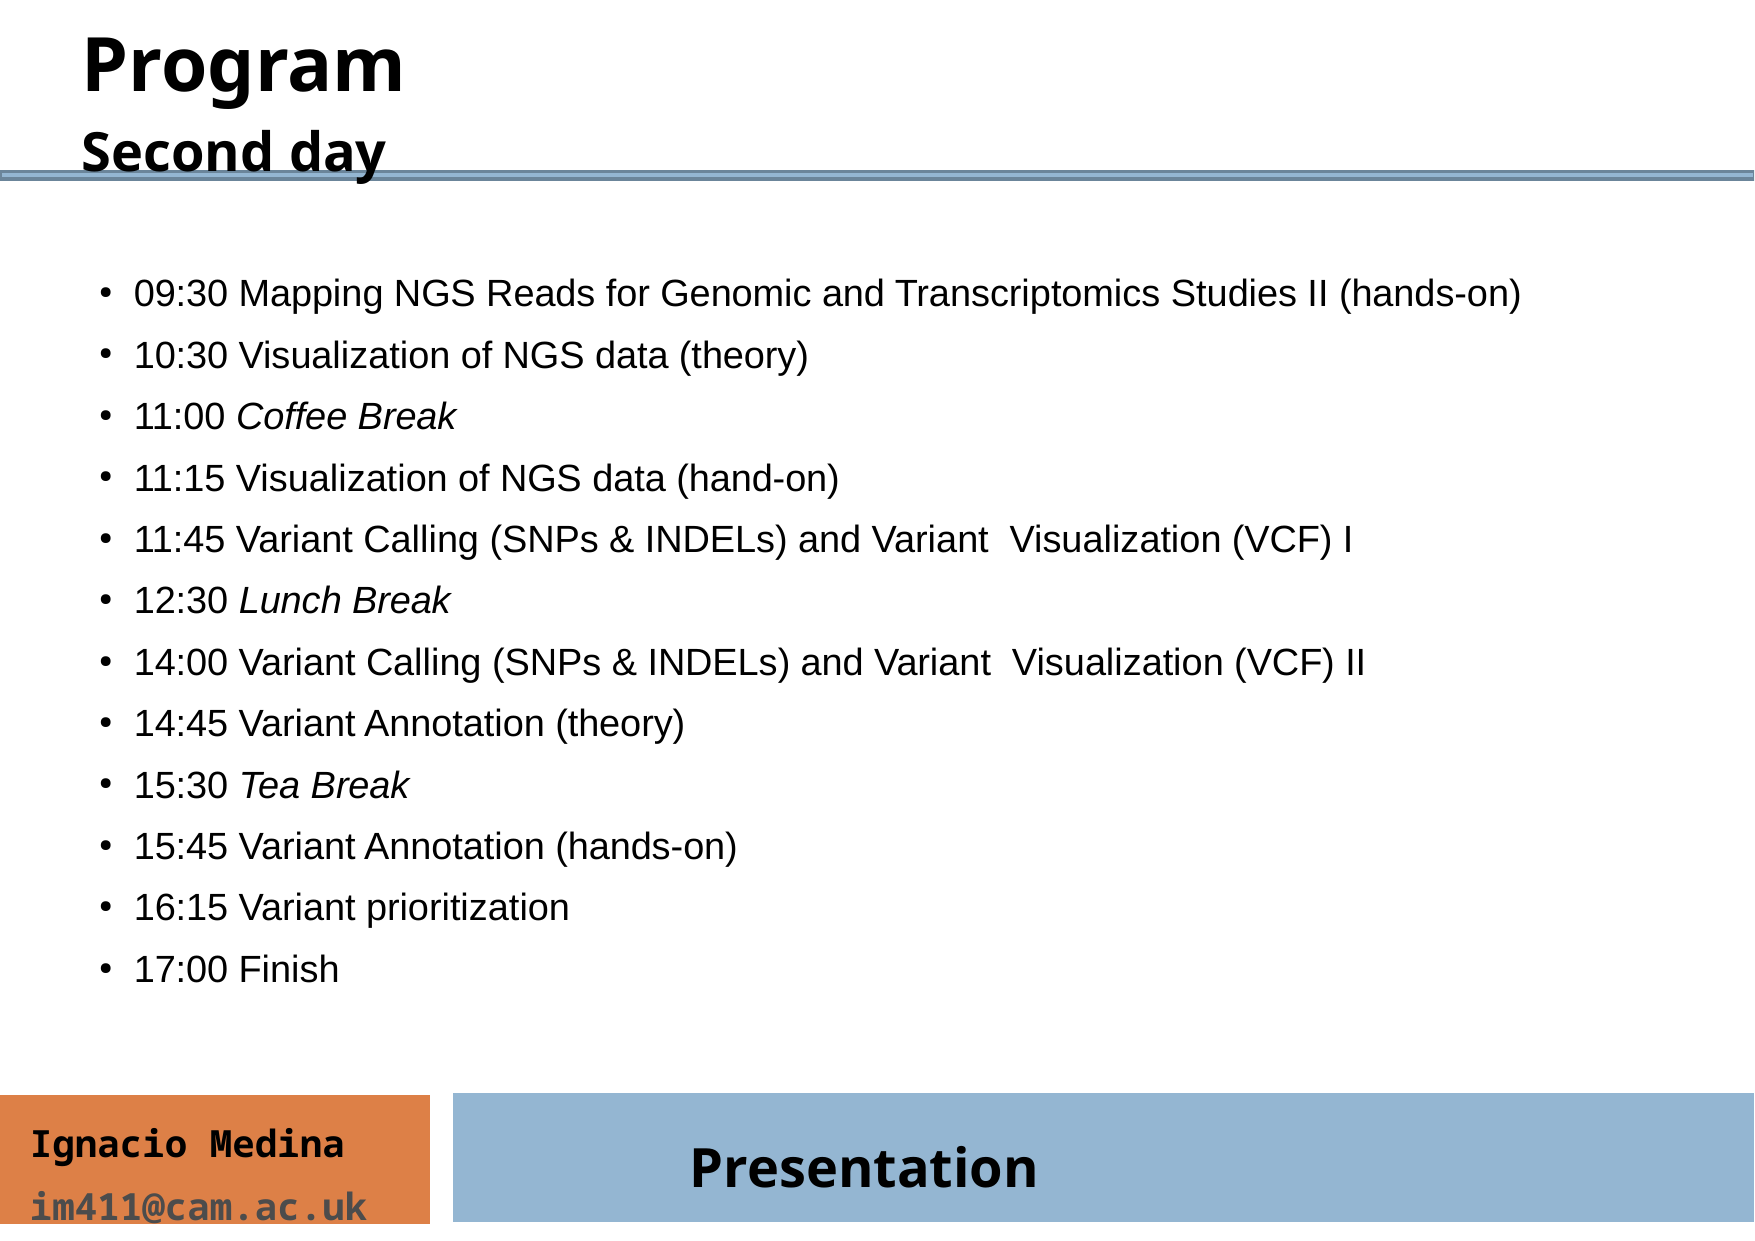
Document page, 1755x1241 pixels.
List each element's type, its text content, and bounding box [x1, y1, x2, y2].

text_box Ignacio Medina im411@cam.ac.uk [15, 1110, 436, 1213]
text_box [0, 171, 367, 179]
text_box Program Second day [67, 3, 1688, 168]
list 09:30 Mapping NGS Reads for Genomic and Transcriptomics Studies II (hands-on) 10:30 Visualization of NGS data (theory) 11:00 Coffee Break 11:15 Visualization of NGS data (hand-on) 11:45 Variant Calling (SNPs & INDELs) and Variant Visualization (VCF) I 12:30 Lunch Break 14:00 Variant Calling (SNPs & INDELs) and Variant Visualization (VCF) II 14:45 Variant Annotation (theory) 15:30 Tea Break 15:45 Variant Annotation (hands-on) 16:15 Variant prioritization 17:00 Finish [87, 272, 1632, 992]
text_box [371, 171, 1754, 179]
text_box Presentation [675, 1122, 1726, 1200]
